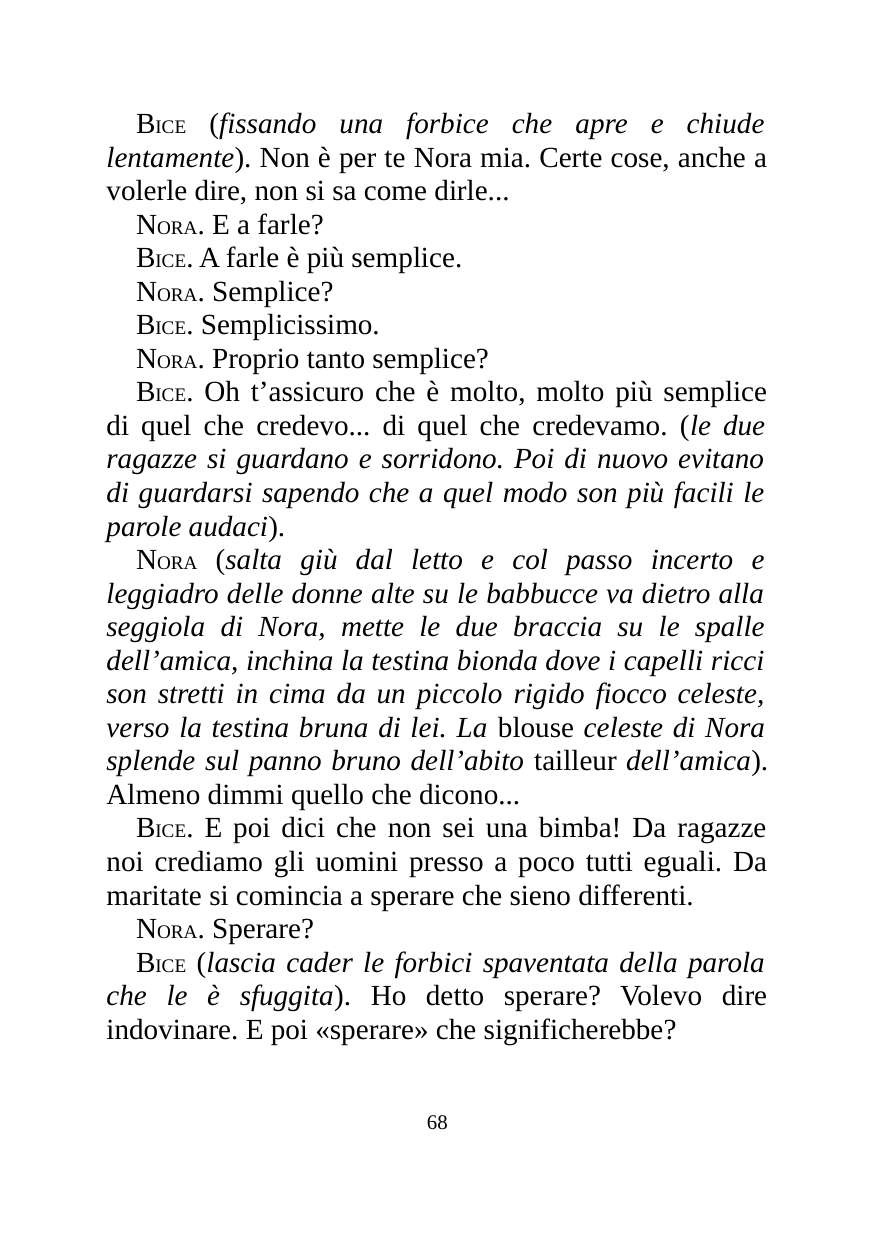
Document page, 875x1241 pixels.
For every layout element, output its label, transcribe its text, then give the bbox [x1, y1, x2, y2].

text Nora (salta giù dal letto e col passo incerto e leggiadro delle donne alte su le babbucce va dietro alla seggiola di Nora, mette le due braccia su le spalle dell’amica, inchina la testina bionda dove i capelli ricci son stretti in cima da un piccolo rigido fiocco celeste, verso la testina bruna di lei. La blouse celeste di Nora splende sul panno bruno dell’abito tailleur dell’amica). Almeno dimmi quello che dicono... [106, 542, 768, 811]
text Nora. E a farle? [106, 207, 768, 240]
text Bice. A farle è più semplice. [106, 240, 768, 274]
text Bice. E poi dici che non sei una bimba! Da ragazze noi crediamo gli uomini presso a poco tutti eguali. Da maritate si comincia a sperare che sieno differenti. [106, 811, 768, 911]
text Bice. Semplicissimo. [106, 307, 768, 341]
text Bice. Oh t’assicuro che è molto, molto più semplice di quel che credevo... di quel che credevamo. (le due ragazze si guardano e sorridono. Poi di nuovo evitano di guardarsi sapendo che a quel modo son più facili le parole audaci). [106, 374, 768, 542]
text Nora. Semplice? [106, 274, 768, 307]
text Bice (lascia cader le forbici spaventata della parola che le è sfuggita). Ho detto sperare? Volevo dire indovinare. E poi «sperare» che significherebbe? [106, 945, 768, 1045]
text Bice (fissando una forbice che apre e chiude lentamente). Non è per te Nora mia. Certe cose, anche a volerle dire, non si sa come dirle... [106, 106, 768, 207]
text Nora. Sperare? [106, 911, 768, 945]
text Nora. Proprio tanto semplice? [106, 341, 768, 374]
